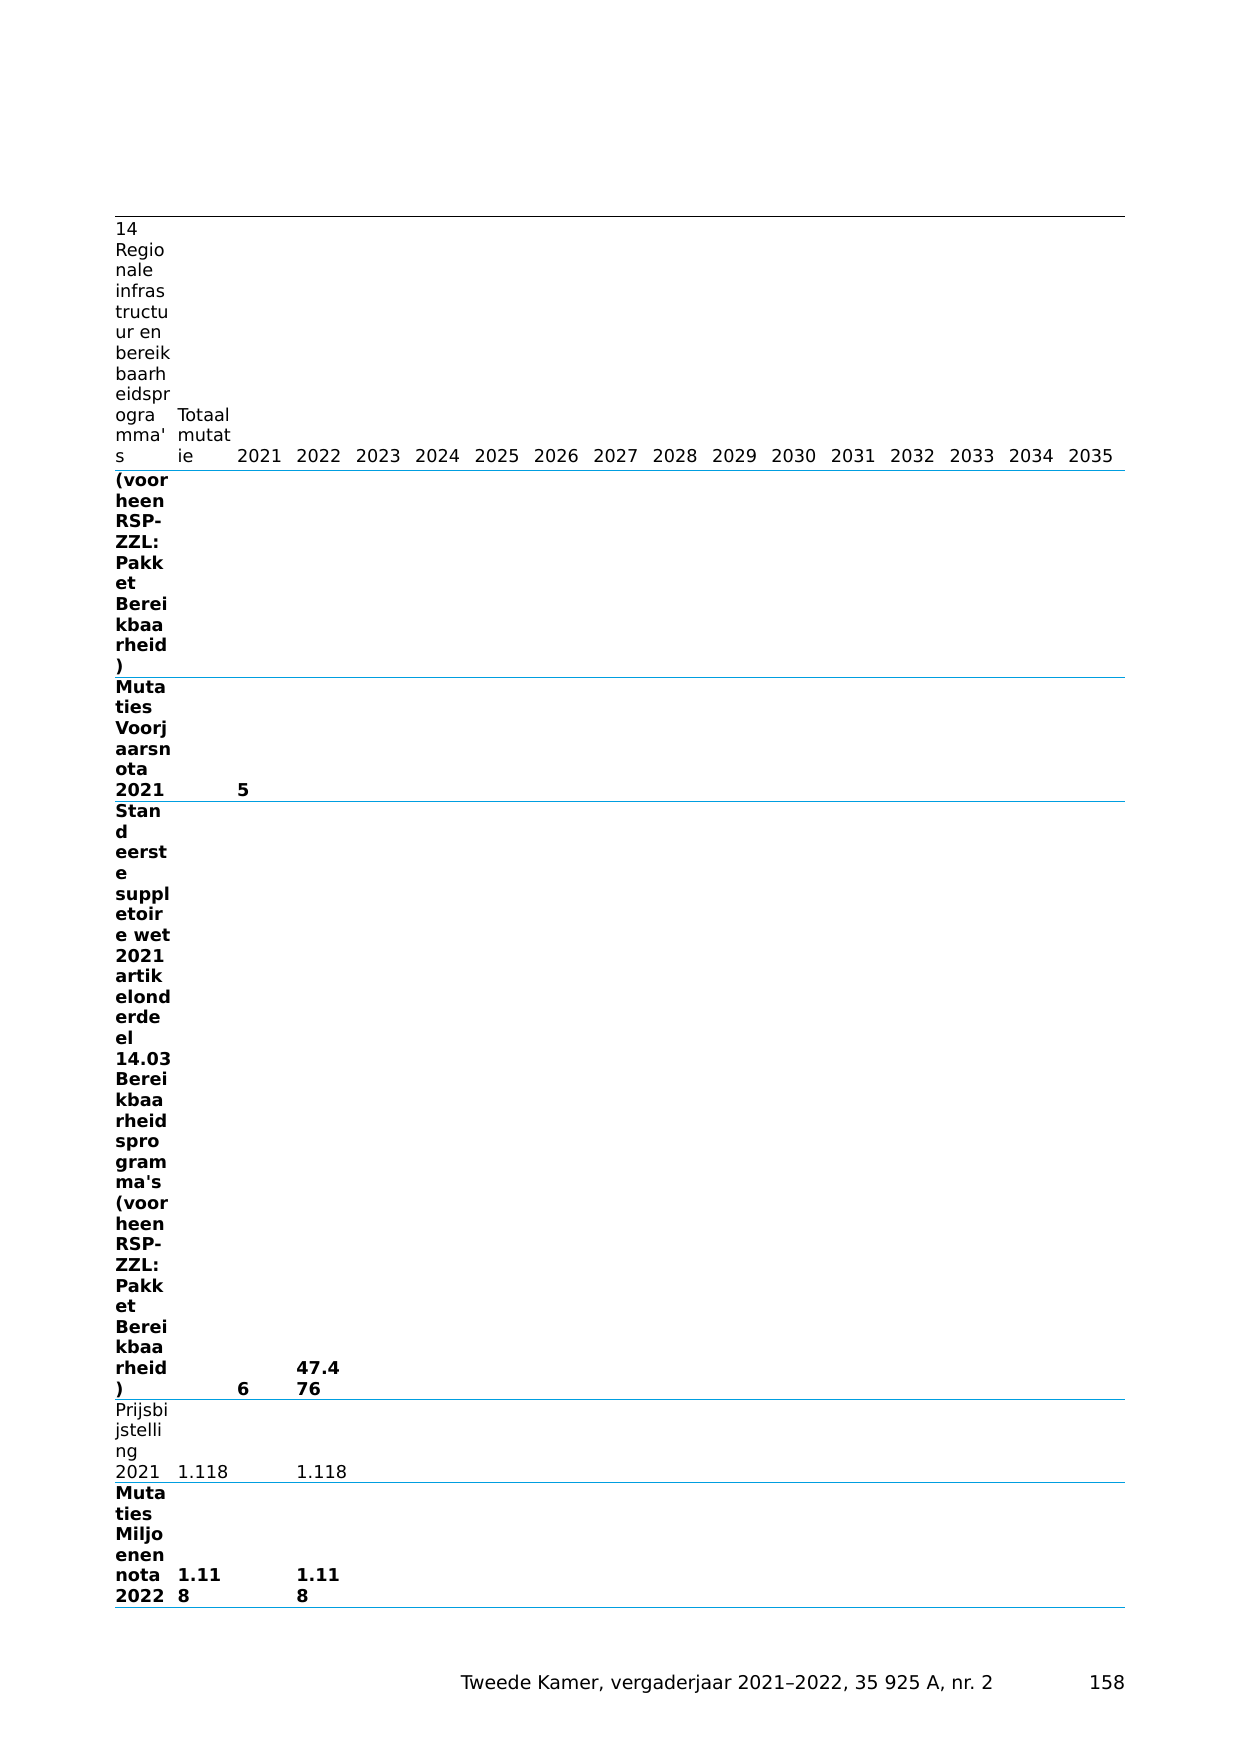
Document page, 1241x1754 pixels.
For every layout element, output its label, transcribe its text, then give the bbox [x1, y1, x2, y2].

table_cell [1006, 471, 1065, 676]
table_cell [353, 1483, 412, 1607]
table_cell [768, 678, 828, 801]
table_cell [471, 678, 531, 801]
table_cell [1065, 678, 1125, 801]
table_cell 1.118 [175, 1400, 234, 1482]
table_cell [175, 471, 234, 676]
table_cell [946, 1483, 1006, 1607]
table_cell Prijsbijstelling 2021 [115, 1400, 174, 1482]
table_cell [531, 678, 590, 801]
table_cell [1065, 471, 1125, 676]
table_cell [887, 802, 946, 1399]
table_cell [412, 471, 471, 676]
table_cell [650, 802, 709, 1399]
table_cell 2030 [768, 217, 828, 469]
table_cell 1.118 [175, 1483, 234, 1607]
table_cell [709, 802, 768, 1399]
table_cell [709, 1483, 768, 1607]
table_cell 2025 [471, 217, 531, 469]
table_cell [590, 1400, 649, 1482]
table_cell [1006, 678, 1065, 801]
table_cell 2029 [709, 217, 768, 469]
table_cell [412, 1400, 471, 1482]
table_cell [590, 802, 649, 1399]
table_cell [1065, 1483, 1125, 1607]
table_cell 1.118 [293, 1483, 353, 1607]
table_cell 2028 [650, 217, 709, 469]
table_cell Stand eerste suppletoire wet 2021 artikelonderdeel 14.03 Bereikbaarheidsprogramma's (voorheen RSP-ZZL: Pakket Bereikbaarheid) [115, 802, 174, 1399]
table_cell [531, 802, 590, 1399]
table_cell [353, 802, 412, 1399]
table_cell [353, 471, 412, 676]
table_cell [887, 1483, 946, 1607]
table_cell [1065, 1400, 1125, 1482]
table_cell [828, 678, 887, 801]
table_cell [412, 678, 471, 801]
table_cell [650, 1400, 709, 1482]
table_cell [234, 1483, 293, 1607]
table_cell [650, 471, 709, 676]
table_cell 2031 [828, 217, 887, 469]
table_cell [590, 1483, 649, 1607]
table_cell [768, 1483, 828, 1607]
table_cell [887, 471, 946, 676]
table_cell [175, 802, 234, 1399]
table_cell 47.476 [293, 802, 353, 1399]
table_cell 14 Regionale infrastructuur en bereikbaarheidsprogramma's [115, 217, 174, 469]
table_cell [293, 678, 353, 801]
table_cell [590, 471, 649, 676]
table_cell [234, 471, 293, 676]
table_cell [412, 1483, 471, 1607]
table_cell [768, 802, 828, 1399]
table_cell [293, 471, 353, 676]
table_cell [412, 802, 471, 1399]
table_cell [946, 802, 1006, 1399]
table_cell [1006, 1400, 1065, 1482]
table_cell [590, 678, 649, 801]
table_cell [887, 1400, 946, 1482]
table_cell [353, 678, 412, 801]
table_cell [471, 802, 531, 1399]
table_cell 1.118 [293, 1400, 353, 1482]
table_cell [768, 1400, 828, 1482]
table_cell 2021 [234, 217, 293, 469]
table_cell [709, 1400, 768, 1482]
table_cell 2033 [946, 217, 1006, 469]
table_cell 2035 [1065, 217, 1125, 469]
table_cell [709, 678, 768, 801]
table_cell [768, 471, 828, 676]
table_cell Mutaties Miljoenennota 2022 [115, 1483, 174, 1607]
table_cell 6 [234, 802, 293, 1399]
table_cell [828, 471, 887, 676]
table_cell [353, 1400, 412, 1482]
table_cell [828, 1483, 887, 1607]
table_cell 2027 [590, 217, 649, 469]
table_cell [828, 1400, 887, 1482]
table_header Tabel 84 Artikel 14 Regionale infrastructuur en bereikbaarheidsprogramma's (bedragen x € 1.000) [115, 191, 1125, 216]
table_cell 2032 [887, 217, 946, 469]
table_cell [650, 678, 709, 801]
table_cell Mutaties Voorjaarsnota 2021 [115, 678, 174, 801]
table_cell [887, 678, 946, 801]
table_cell 2034 [1006, 217, 1065, 469]
table_cell [946, 678, 1006, 801]
table_cell 2023 [353, 217, 412, 469]
table_cell [650, 1483, 709, 1607]
table_cell [946, 471, 1006, 676]
table_cell [471, 1400, 531, 1482]
table_cell [531, 471, 590, 676]
table_cell [709, 471, 768, 676]
table_cell (voorheen RSP-ZZL: Pakket Bereikbaarheid) [115, 471, 174, 676]
table_cell [471, 1483, 531, 1607]
table_cell [531, 1483, 590, 1607]
table_cell [531, 1400, 590, 1482]
table_cell [828, 802, 887, 1399]
table_cell 2022 [293, 217, 353, 469]
table_cell [946, 1400, 1006, 1482]
table_cell 2026 [531, 217, 590, 469]
table_cell Totaal mutatie [175, 217, 234, 469]
table_cell [234, 1400, 293, 1482]
table_cell [1006, 802, 1065, 1399]
table_cell 5 [234, 678, 293, 801]
table_cell [1006, 1483, 1065, 1607]
table_cell [1065, 802, 1125, 1399]
table_cell [175, 678, 234, 801]
table_cell 2024 [412, 217, 471, 469]
table_cell [471, 471, 531, 676]
